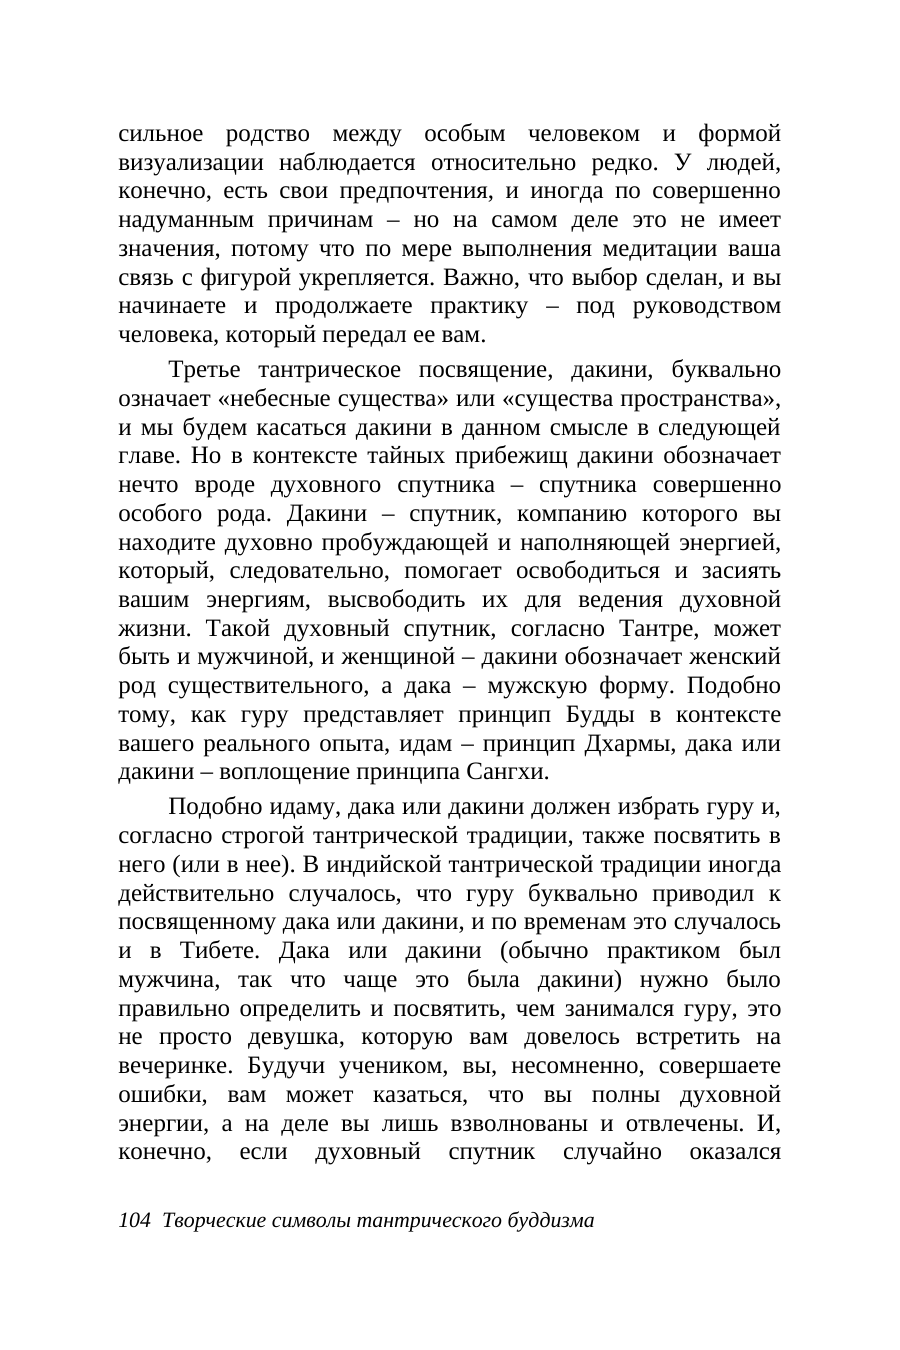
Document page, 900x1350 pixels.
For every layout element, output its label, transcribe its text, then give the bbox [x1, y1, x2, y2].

text сильное родство между особым человеком и формой визуализации наблюдается относительно редко. У людей, конечно, есть свои предпочтения, и иногда по совершенно надуманным причинам – но на самом деле это не имеет значения, потому что по мере выполнения медитации ваша связь с фигурой укрепляется. Важно, что выбор сделан, и вы начинаете и продолжаете практику – под руководством человека, который передал ее вам. [118, 118, 782, 348]
text Третье тантрическое посвящение, дакини, буквально означает «небесные существа» или «существа пространства», и мы будем касаться дакини в данном смысле в следующей главе. Но в контексте тайных прибежищ дакини обозначает нечто вроде духовного спутника – спутника совершенно особого рода. Дакини – спутник, компанию которого вы находите духовно пробуждающей и наполняющей энергией, который, следовательно, помогает освободиться и засиять вашим энергиям, высвободить их для ведения духовной жизни. Такой духовный спутник, согласно Тантре, может быть и мужчиной, и женщиной – дакини обозначает женский род существительного, а дака – мужскую форму. Подобно тому, как гуру представляет принцип Будды в контексте вашего реального опыта, идам – принцип Дхармы, дака или дакини – воплощение принципа Сангхи. [118, 354, 782, 785]
text Подобно идаму, дака или дакини должен избрать гуру и, согласно строгой тантрической традиции, также посвятить в него (или в нее). В индийской тантрической традиции иногда действительно случалось, что гуру буквально приводил к посвященному дака или дакини, и по временам это случалось и в Тибете. Дака или дакини (обычно практиком был мужчина, так что чаще это была дакини) нужно было правильно определить и посвятить, чем занимался гуру, это не просто девушка, которую вам довелось встретить на вечеринке. Будучи учеником, вы, несомненно, совершаете ошибки, вам может казаться, что вы полны духовной энергии, а на деле вы лишь взволнованы и отвлечены. И, конечно, если духовный спутник случайно оказался [118, 791, 782, 1165]
